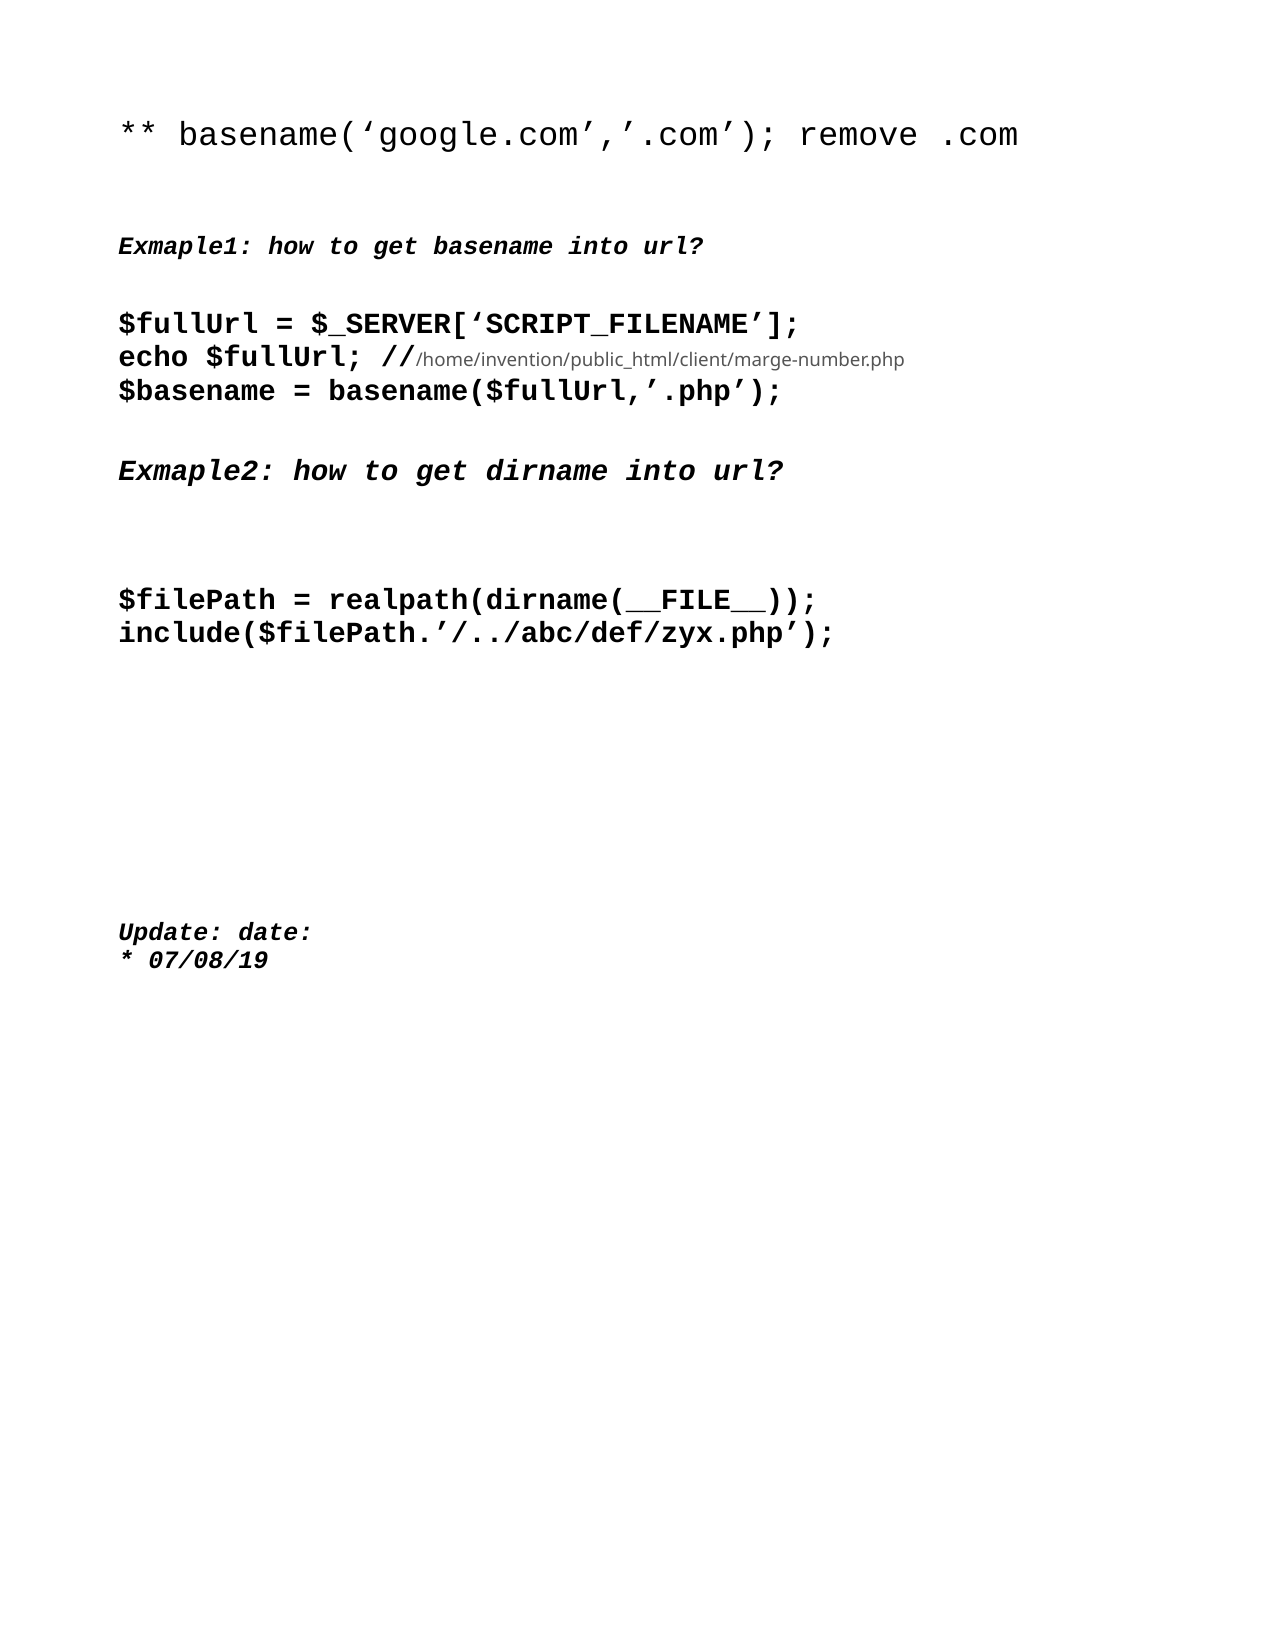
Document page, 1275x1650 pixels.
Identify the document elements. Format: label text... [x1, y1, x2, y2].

text ** basename(‘google.com’,’.com’); remove .com [118, 118, 1157, 156]
text echo $fullUrl; ///home/invention/public_html/client/marge-number.php [118, 343, 1157, 376]
text Exmaple2: how to get dirname into url? [118, 457, 1157, 489]
text $fullUrl = $_SERVER[‘SCRIPT_FILENAME’]; [118, 309, 1157, 343]
text include($filePath.’/../abc/def/zyx.php’); [118, 618, 1157, 651]
text $basename = basename($fullUrl,’.php’); [118, 376, 1157, 409]
text $filePath = realpath(dirname(__FILE__)); [118, 585, 1157, 618]
text Exmaple1: how to get basename into url? [118, 233, 1157, 262]
text * 07/08/19 [118, 948, 1157, 976]
text Update: date: [118, 919, 1157, 948]
